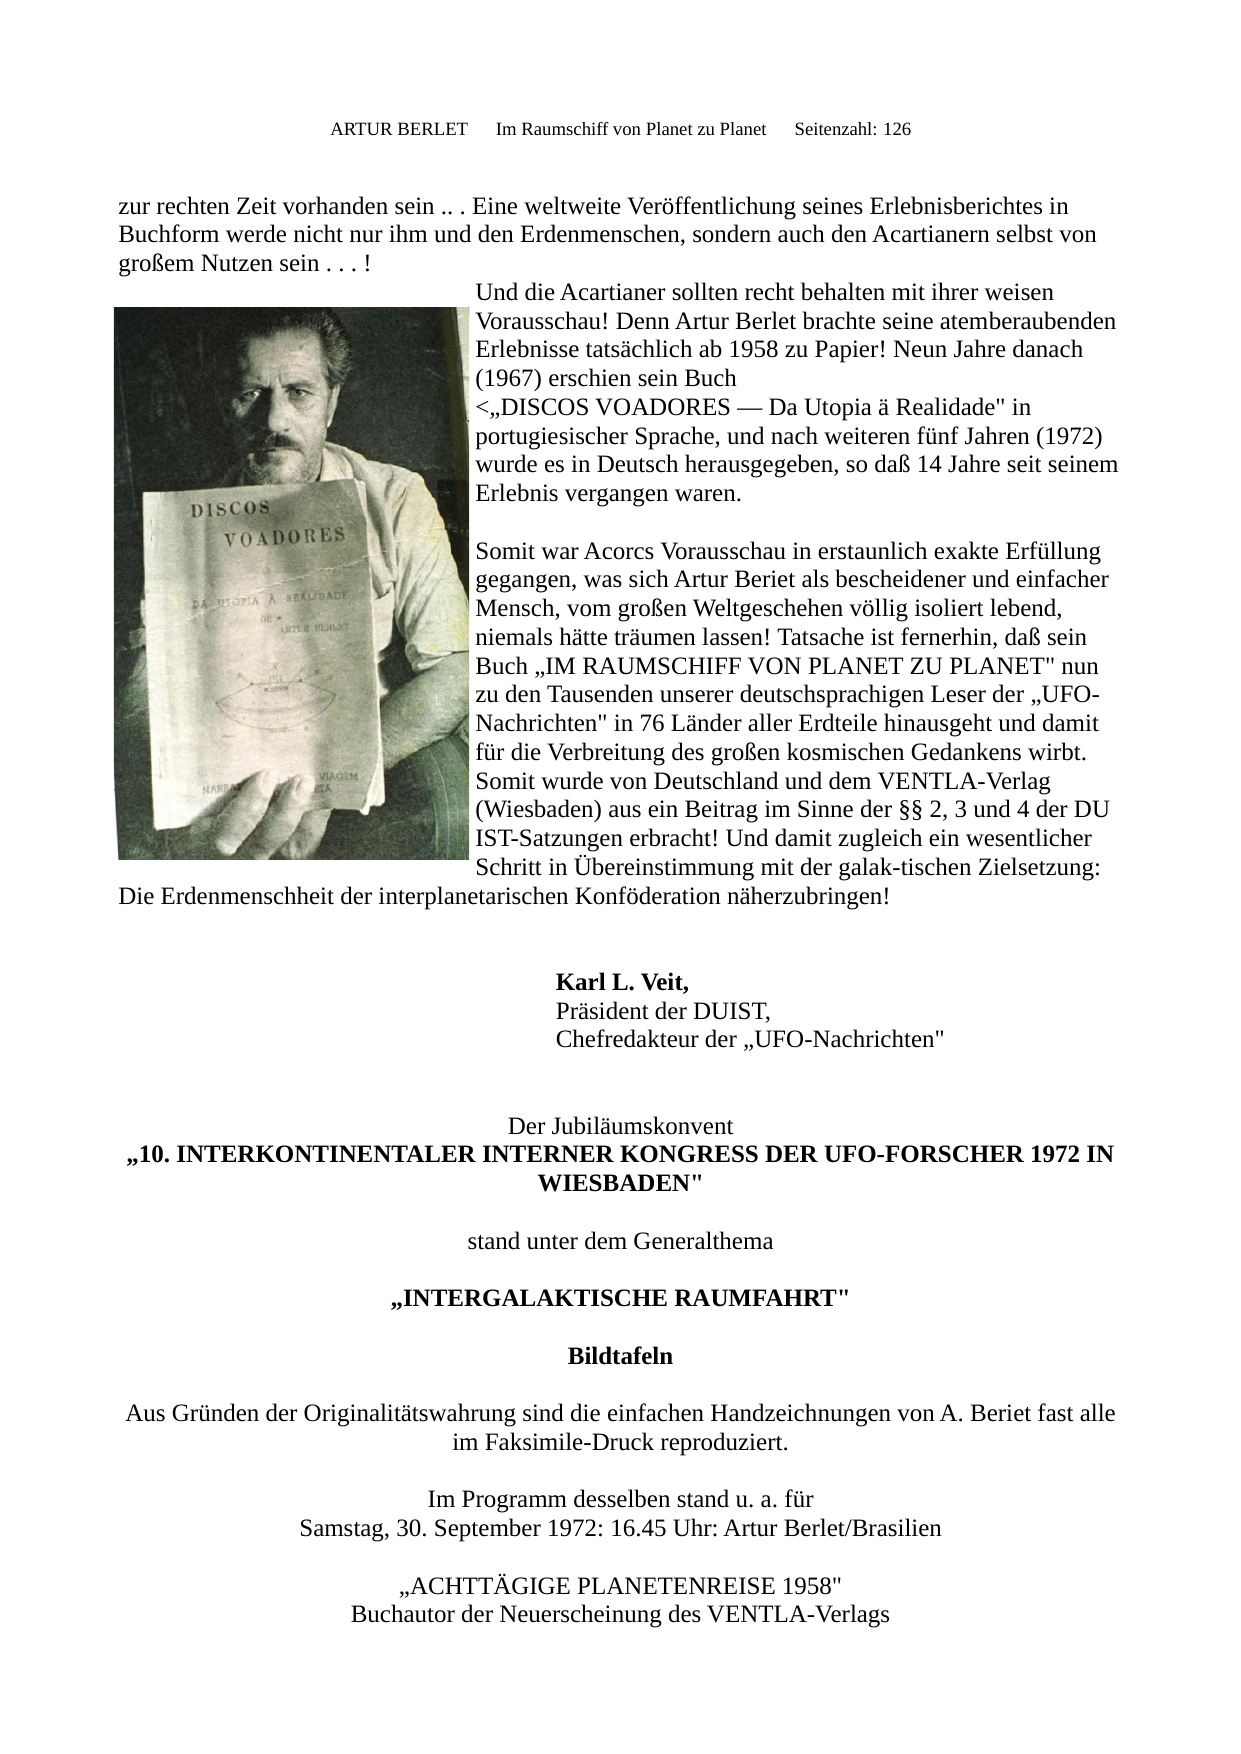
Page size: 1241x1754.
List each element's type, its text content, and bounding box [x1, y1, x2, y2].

text Der Jubiläumskonvent [118, 1111, 1123, 1139]
text Samstag, 30. September 1972: 16.45 Uhr: Artur Berlet/Brasilien [118, 1513, 1123, 1542]
text „ACHTTÄGIGE PLANETENREISE 1958" [118, 1571, 1123, 1599]
text zur rechten Zeit vorhanden sein .. . Eine weltweite Veröffentlichung seines Erlebnisberichtes in Buchform werde nicht nur ihm und den Erdenmenschen, sondern auch den Acartianern selbst von großem Nutzen sein . . . ! [118, 191, 1123, 277]
text Die Erdenmenschheit der interplanetarischen Konfö­deration näherzubringen! [118, 881, 1123, 909]
text Aus Gründen der Originalitätswahrung sind die einfachen Handzeich­nungen von A. Beriet fast alle im Faksimile-Druck reproduziert. [118, 1398, 1123, 1456]
text „INTERGALAKTISCHE RAUMFAHRT" [118, 1283, 1123, 1312]
text Bildtafeln [118, 1341, 1123, 1369]
text Und die Acartianer sollten recht behalten mit ihrer weisen Vorausschau! Denn Artur Berlet brachte seine atem­beraubenden Erlebnisse tatsächlich ab 1958 zu Papier! Neun Jahre danach (1967) erschien sein Buch [118, 277, 1123, 392]
text Karl L. Veit, [118, 967, 1123, 996]
text Präsident der DUIST, [118, 996, 1123, 1024]
text „10. INTERKONTINENTALER INTERNER KONGRESS DER UFO-FORSCHER 1972 IN WIESBADEN" [118, 1139, 1123, 1197]
picture [113, 307, 470, 860]
text Im Programm desselben stand u. a. für [118, 1484, 1123, 1513]
text Chefredakteur der „UFO-Nachrichten" [118, 1024, 1123, 1053]
text Buchautor der Neuerscheinung des VENTLA-Verlags [118, 1599, 1123, 1628]
text Somit war Acorcs Vorausschau in erstaunlich exakte Erfüllung gegangen, was sich Artur Beriet als bescheidener und einfacher Mensch, vom großen Weltgeschehen völlig isoliert lebend, niemals hätte träumen lassen! Tatsache ist fernerhin, daß sein Buch „IM RAUMSCHIFF VON PLANET ZU PLANET" nun zu den Tausenden unserer deutschsprachigen Leser der „UFO-Nachrichten" in 76 Länder aller Erdteile hinausgeht und damit für die Verbreitung des großen kosmischen Gedankens wirbt. Somit wurde von Deutschland und dem VENTLA-Verlag (Wiesbaden) aus ein Beitrag im Sinne der §§ 2, 3 und 4 der DU IST-Satzungen erbracht! Und damit zugleich ein wesentlicher Schritt in Übereinstimmung mit der galak-tischen Zielsetzung: [118, 536, 1123, 881]
text <„DISCOS VOADORES — Da Utopia ä Realidade" in portugie­sischer Sprache, und nach weiteren fünf Jahren (1972) wurde es in Deutsch herausgegeben, so daß 14 Jahre seit seinem Erlebnis vergangen waren. [470, 392, 1123, 507]
text stand unter dem Generalthema [118, 1226, 1123, 1254]
